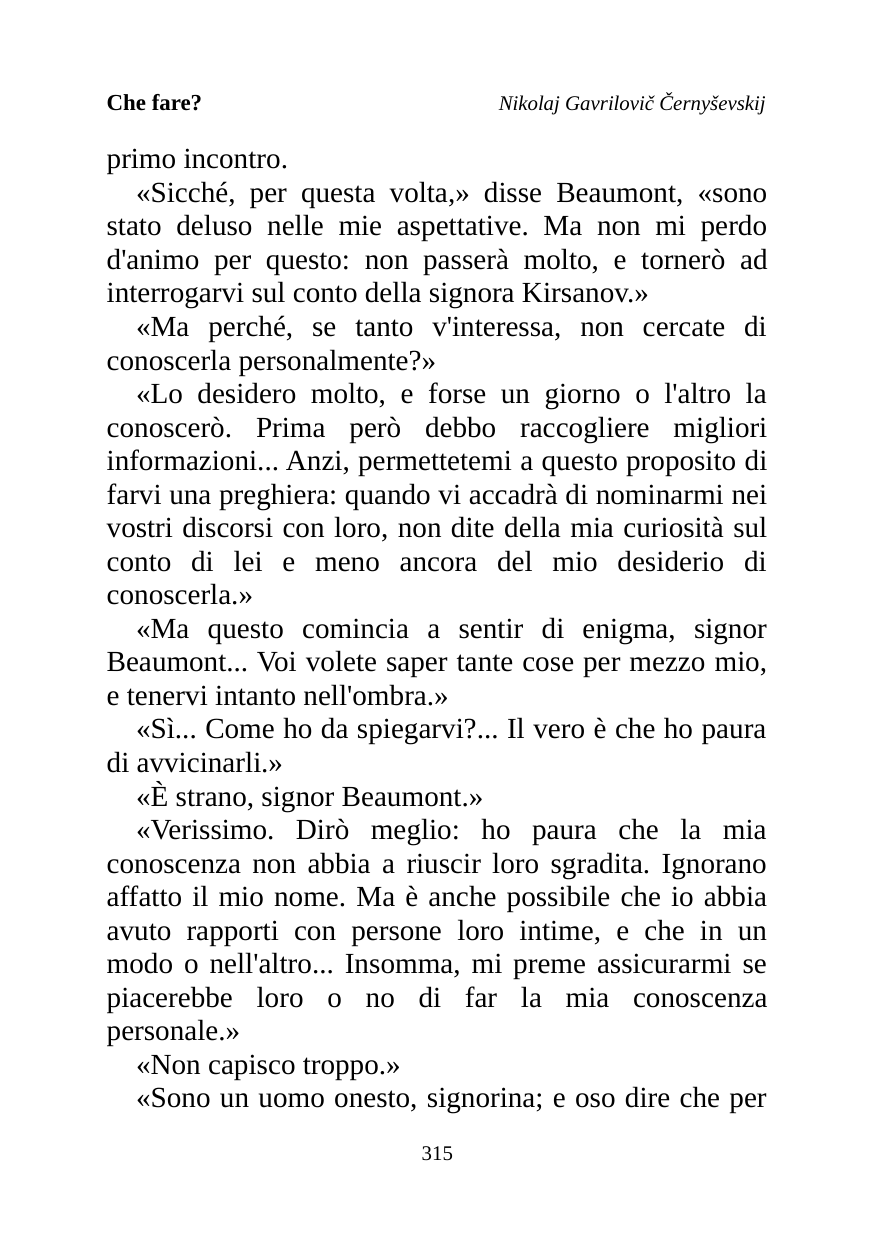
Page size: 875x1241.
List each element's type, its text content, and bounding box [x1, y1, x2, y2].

text «Sicché, per questa volta,» disse Beaumont, «sono stato deluso nelle mie aspettative. Ma non mi perdo d'animo per questo: non passerà molto, e tornerò ad interrogarvi sul conto della signora Kirsanov.» [106, 175, 768, 309]
text «Ma questo comincia a sentir di enigma, signor Beaumont... Voi volete saper tante cose per mezzo mio, e tenervi intanto nell'ombra.» [106, 611, 768, 712]
text «Sono un uomo onesto, signorina; e oso dire che per [106, 1081, 768, 1114]
text «Sì... Come ho da spiegarvi?... Il vero è che ho paura di avvicinarli.» [106, 712, 768, 779]
text «Non capisco troppo.» [106, 1047, 768, 1081]
text «Ma perché, se tanto v'interessa, non cercate di conoscerla personalmente?» [106, 309, 768, 376]
text «Verissimo. Dirò meglio: ho paura che la mia conoscenza non abbia a riuscir loro sgradita. Ignorano affatto il mio nome. Ma è anche possibile che io abbia avuto rapporti con persone loro intime, e che in un modo o nell'altro... Insomma, mi preme assicurarmi se piacerebbe loro o no di far la mia conoscenza personale.» [106, 812, 768, 1047]
text primo incontro. [106, 141, 768, 175]
text «È strano, signor Beaumont.» [106, 779, 768, 812]
text «Lo desidero molto, e forse un giorno o l'altro la conoscerò. Prima però debbo raccogliere migliori informazioni... Anzi, permettetemi a questo proposito di farvi una preghiera: quando vi accadrà di nominarmi nei vostri discorsi con loro, non dite della mia curiosità sul conto di lei e meno ancora del mio desiderio di conoscerla.» [106, 376, 768, 611]
